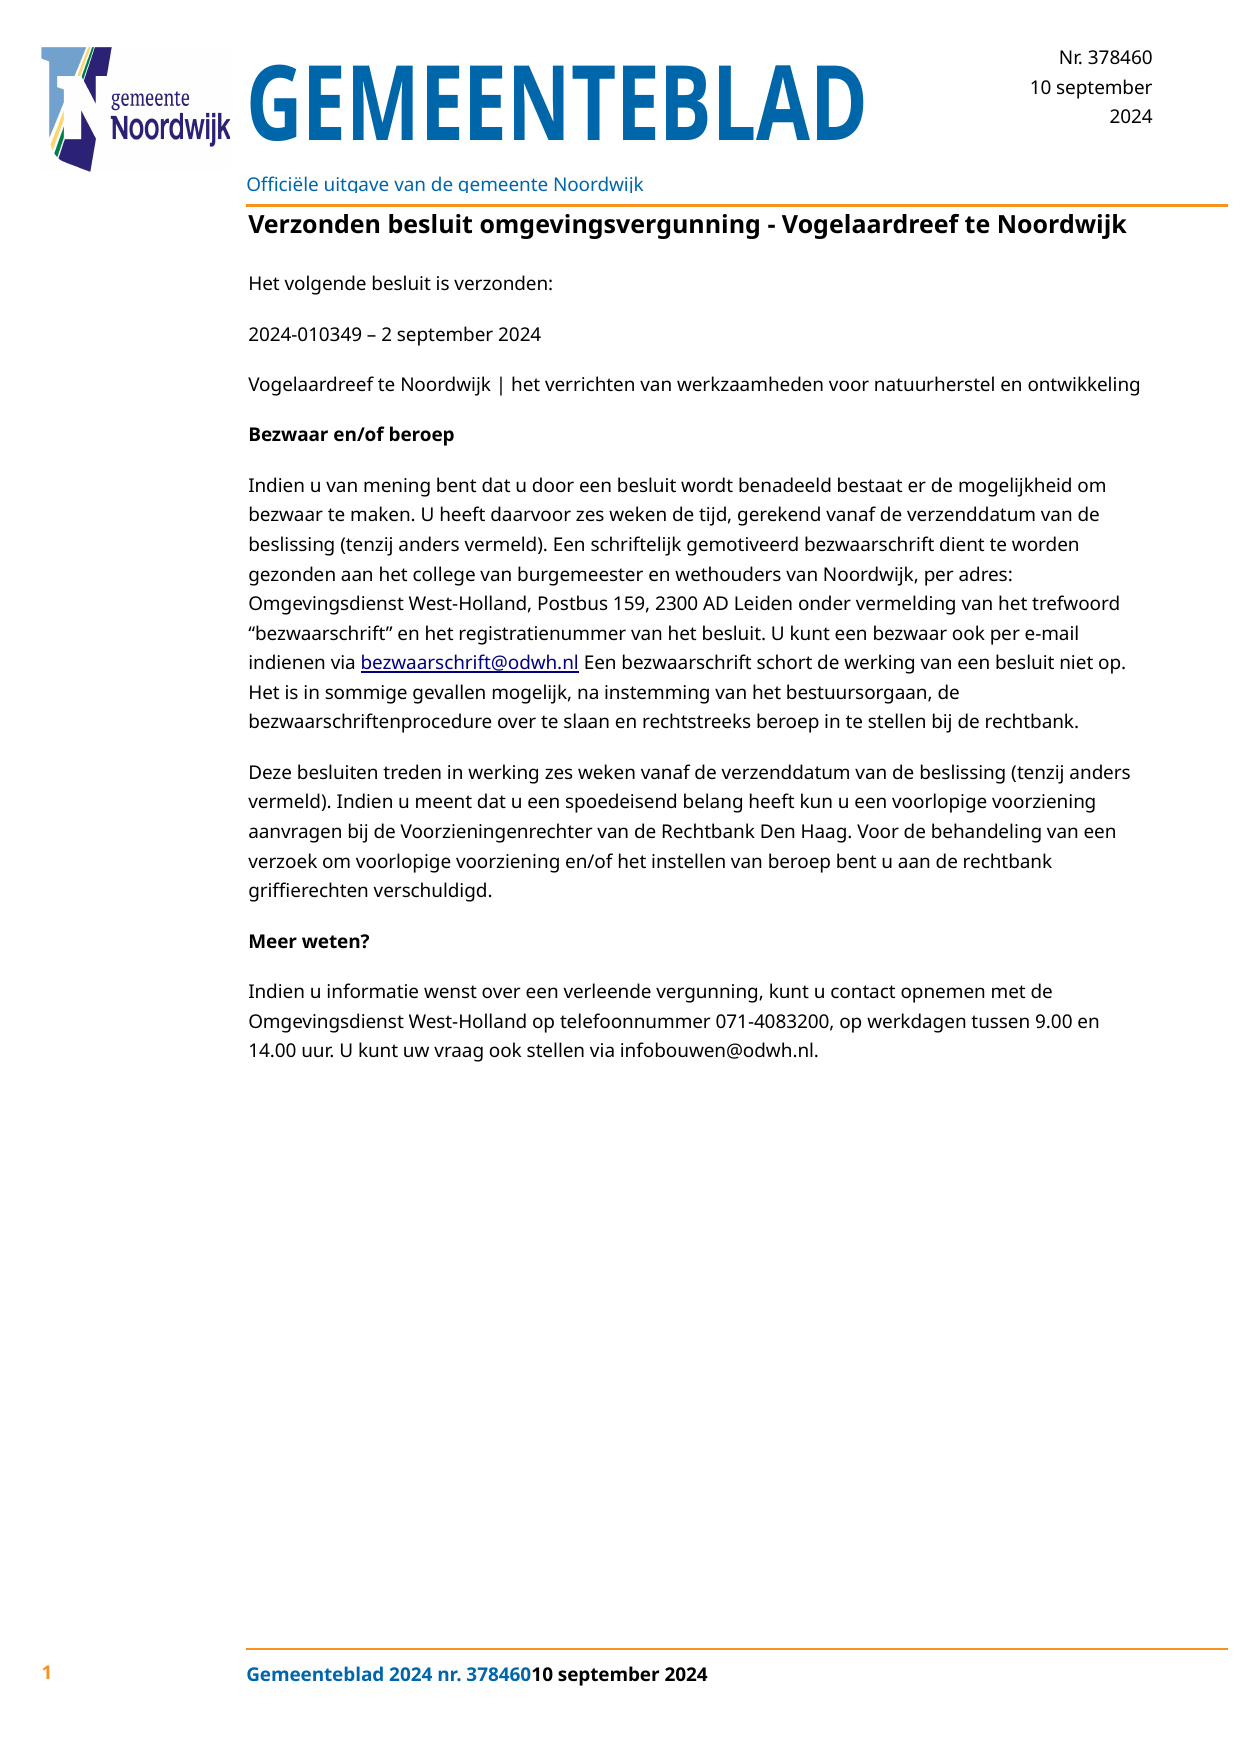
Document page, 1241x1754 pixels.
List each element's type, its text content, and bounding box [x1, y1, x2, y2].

text Deze besluiten treden in werking zes weken vanaf de verzenddatum van de beslissing (tenzij anders vermeld). Indien u meent dat u een spoedeisend belang heeft kun u een voorlopige voorziening aanvragen bij de Voorzieningenrechter van de Rechtbank Den Haag. Voor de behandeling van een verzoek om voorlopige voorziening en/of het instellen van beroep bent u aan de rechtbank griffierechten verschuldigd. [248, 759, 1152, 903]
picture [41, 47, 231, 172]
text 2024-010349 – 2 september 2024 [248, 321, 1152, 346]
text Het volgende besluit is verzonden: [248, 270, 1152, 296]
text Indien u van mening bent dat u door een besluit wordt benadeeld bestaat er de mogelijkheid om bezwaar te maken. U heeft daarvoor zes weken de tijd, gerekend vanaf de verzenddatum van de beslissing (tenzij anders vermeld). Een schriftelijk gemotiveerd bezwaarschrift dient te worden gezonden aan het college van burgemeester en wethouders van Noordwijk, per adres: Omgevingsdienst West-Holland, Postbus 159, 2300 AD Leiden onder vermelding van het trefwoord “bezwaarschrift” en het registratienummer van het besluit. U kunt een bezwaar ook per e-mail indienen via bezwaarschrift@odwh.nl Een bezwaarschrift schort de werking van een besluit niet op. Het is in sommige gevallen mogelijk, na instemming van het bestuursorgaan, de bezwaarschriftenprocedure over te slaan en rechtstreeks beroep in te stellen bij de rechtbank. [248, 472, 1152, 734]
text Indien u informatie wenst over een verleende vergunning, kunt u contact opnemen met de Omgevingsdienst West-Holland op telefoonnummer 071-4083200, op werkdagen tussen 9.00 en 14.00 uur. U kunt uw vraag ook stellen via infobouwen@odwh.nl. [248, 978, 1152, 1063]
text Meer weten? [248, 928, 1152, 953]
text Bezwaar en/of beroep [248, 422, 1152, 447]
text Vogelaardreef te Noordwijk | het verrichten van werkzaamheden voor natuurherstel en ontwikkeling [248, 371, 1152, 397]
text Verzonden besluit omgevingsvergunning - Vogelaardreef te Noordwijk [248, 207, 1152, 241]
